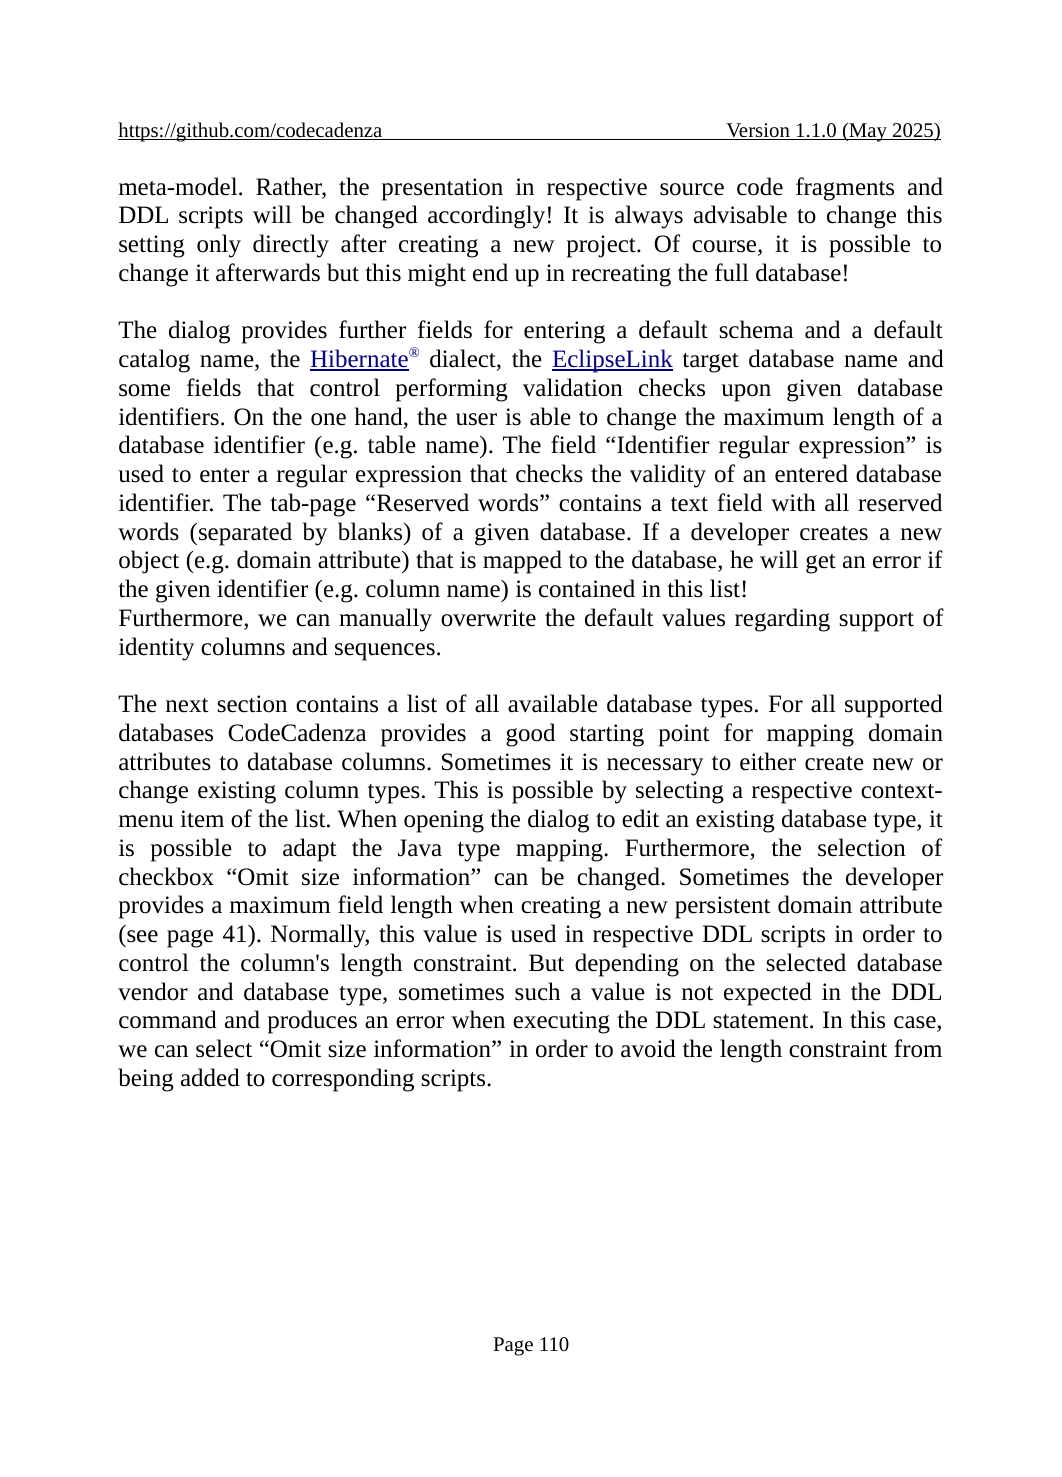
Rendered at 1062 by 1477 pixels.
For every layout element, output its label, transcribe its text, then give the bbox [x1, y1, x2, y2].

text meta-model. Rather, the presentation in respective source code fragments and DDL scripts will be changed accordingly! It is always advisable to change this setting only directly after creating a new project. Of course, it is possible to change it afterwards but this might end up in recreating the full database! [118, 172, 944, 287]
text The next section contains a list of all available database types. For all supported databases CodeCadenza provides a good starting point for mapping domain attributes to database columns. Sometimes it is necessary to either create new or change existing column types. This is possible by selecting a respective context-menu item of the list. When opening the dialog to edit an existing database type, it is possible to adapt the Java type mapping. Furthermore, the selection of checkbox “Omit size information” can be changed. Sometimes the developer provides a maximum field length when creating a new persistent domain attribute (see page 41). Normally, this value is used in respective DDL scripts in order to control the column's length constraint. But depending on the selected database vendor and database type, sometimes such a value is not expected in the DDL command and produces an error when executing the DDL statement. In this case, we can select “Omit size information” in order to avoid the length constraint from being added to corresponding scripts. [118, 689, 944, 1092]
text Furthermore, we can manually overwrite the default values regarding support of identity columns and sequences. [118, 603, 944, 660]
text The dialog provides further fields for entering a default schema and a default catalog name, the Hibernate® dialect, the EclipseLink target database name and some fields that control performing validation checks upon given database identifiers. On the one hand, the user is able to change the maximum length of a database identifier (e.g. table name). The field “Identifier regular expression” is used to enter a regular expression that checks the validity of an entered database identifier. The tab-page “Reserved words” contains a text field with all reserved words (separated by blanks) of a given database. If a developer creates a new object (e.g. domain attribute) that is mapped to the database, he will get an error if the given identifier (e.g. column name) is contained in this list! [118, 315, 944, 603]
